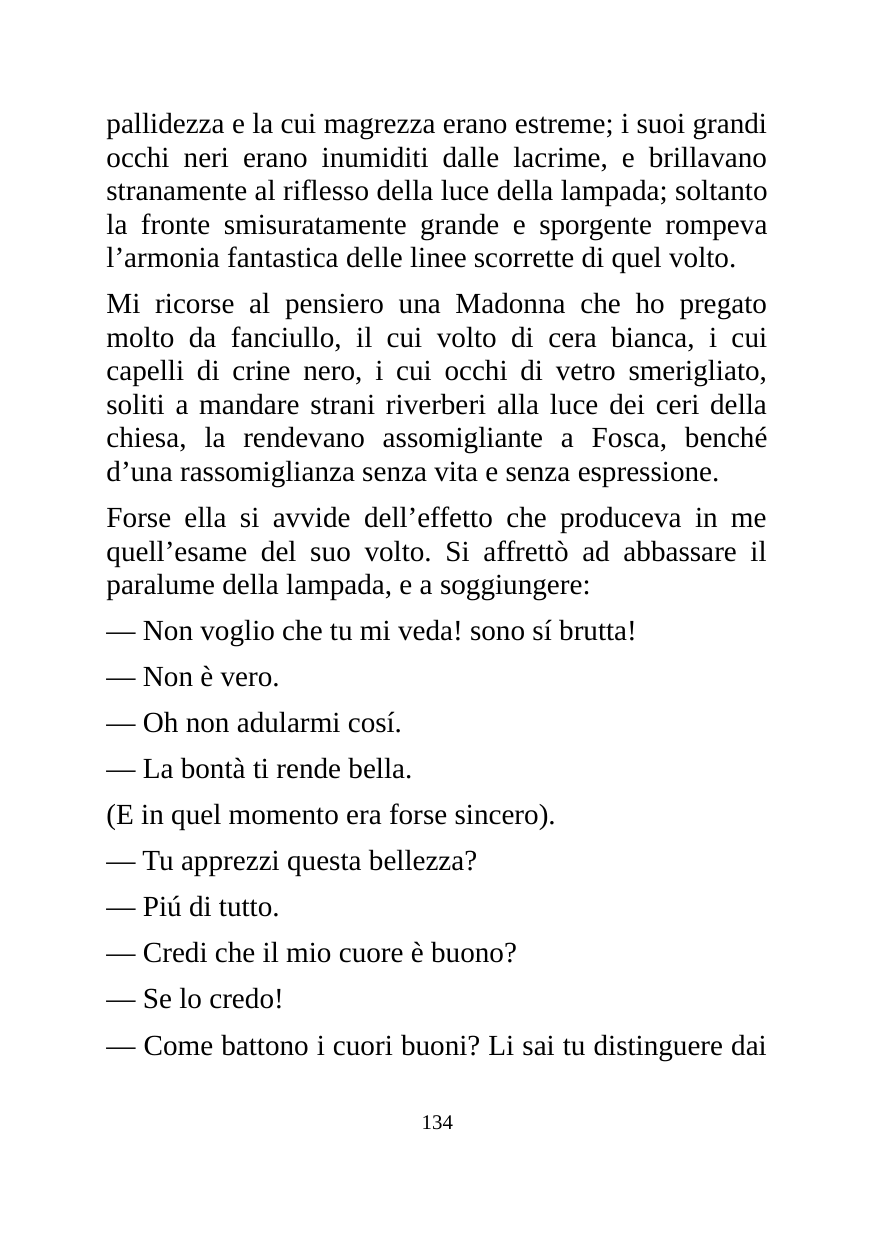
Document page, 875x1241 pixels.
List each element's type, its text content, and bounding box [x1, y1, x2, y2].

text pallidezza e la cui magrezza erano estreme; i suoi grandi occhi neri erano inumiditi dalle lacrime, e brillavano stranamente al riflesso della luce della lampada; soltanto la fronte smisuratamente grande e sporgente rompeva l’armonia fantastica delle linee scorrette di quel volto. [106, 106, 768, 274]
text Mi ricorse al pensiero una Madonna che ho pregato molto da fanciullo, il cui volto di cera bianca, i cui capelli di crine nero, i cui occhi di vetro smerigliato, soliti a mandare strani riverberi alla luce dei ceri della chiesa, la rendevano assomigliante a Fosca, benché d’una rassomiglianza senza vita e senza espressione. [106, 286, 768, 488]
text — Se lo credo! [106, 982, 768, 1015]
text — Come battono i cuori buoni? Li sai tu distinguere dai [106, 1028, 768, 1061]
text (E in quel momento era forse sincero). [106, 797, 768, 831]
text — Credi che il mio cuore è buono? [106, 936, 768, 969]
text — Tu apprezzi questa bellezza? [106, 843, 768, 877]
text Forse ella si avvide dell’effetto che produceva in me quell’esame del suo volto. Si affrettò ad abbassare il paralume della lampada, e a soggiungere: [106, 500, 768, 601]
text — La bontà ti rende bella. [106, 751, 768, 785]
text — Piú di tutto. [106, 889, 768, 923]
text — Oh non adularmi cosí. [106, 705, 768, 739]
text — Non voglio che tu mi veda! sono sí brutta! [106, 613, 768, 647]
text — Non è vero. [106, 659, 768, 693]
